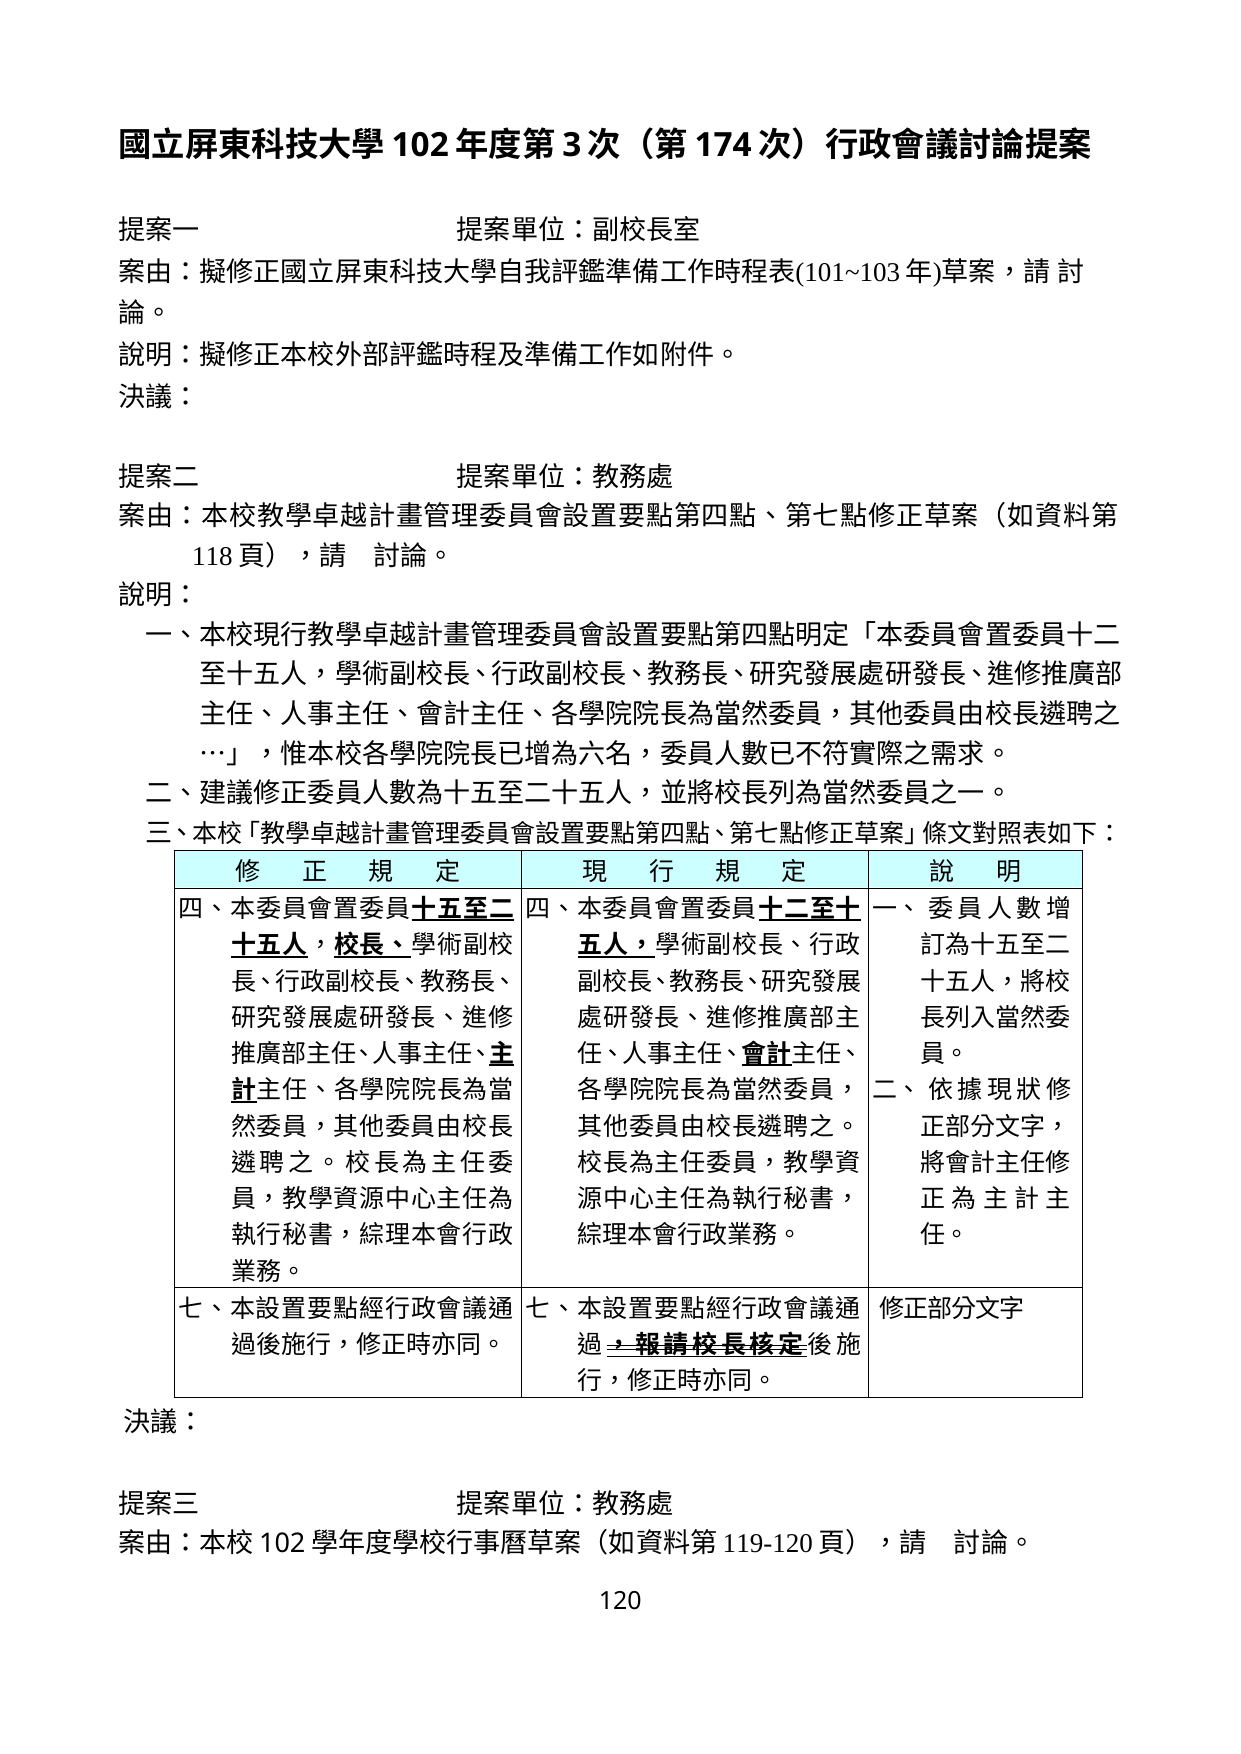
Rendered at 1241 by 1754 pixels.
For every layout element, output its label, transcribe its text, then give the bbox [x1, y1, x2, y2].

text 說明：擬修正本校外部評鑑時程及準備工作如附件。 [118, 331, 1122, 373]
table_cell 委員人數增訂為十五至二十五人，將校長列入當然委員。 依據現狀修正部分文字，將會計主任修正為主計主任。 [869, 889, 1082, 1287]
text 國立屏東科技大學102年度第3次（第174次）行政會議討論提案 [118, 118, 1122, 167]
list 二、建議修正委員人數為十五至二十五人，並將校長列為當然委員之一。 [118, 771, 1122, 811]
text 提案三 提案單位：教務處 [118, 1481, 1128, 1521]
list 三、本校「教學卓越計畫管理委員會設置要點第四點、第七點修正草案」條文對照表如下： [145, 811, 1122, 850]
table_cell 七、本設置要點經行政會議通過，報請校長核定後施行，修正時亦同。 [522, 1288, 868, 1397]
table_cell 四、本委員會置委員十二至十五人，學術副校長、行政副校長、教務長、研究發展處研發長、進修推廣部主任、人事主任、會計主任、各學院院長為當然委員，其他委員由校長遴聘之。校長為主任委員，教學資源中心主任為執行秘書，綜理本會行政業務。 [522, 889, 868, 1287]
text 決議： [118, 373, 1122, 414]
text 案由：本校教學卓越計畫管理委員會設置要點第四點、第七點修正草案（如資料第118頁），請 討論。 [118, 494, 1122, 573]
table_cell 七、本設置要點經行政會議通過後施行，修正時亦同。 [175, 1288, 521, 1397]
table_cell 四、本委員會置委員十五至二十五人，校長、學術副校長、行政副校長、教務長、研究發展處研發長、進修推廣部主任、人事主任、主計主任、各學院院長為當然委員，其他委員由校長遴聘之。校長為主任委員，教學資源中心主任為執行秘書，綜理本會行政業務。 [175, 889, 521, 1287]
text 提案二 提案單位：教務處 [118, 454, 1128, 494]
list 一、本校現行教學卓越計畫管理委員會設置要點第四點明定「本委員會置委員十二至十五人，學術副校長、行政副校長、教務長、研究發展處研發長、進修推廣部主任、人事主任、會計主任、各學院院長為當然委員，其他委員由校長遴聘之…」，惟本校各學院院長已增為六名，委員人數已不符實際之需求。 [145, 613, 1122, 771]
table_header 說明 [869, 851, 1082, 887]
table_cell 修正部分文字 [869, 1288, 1082, 1397]
text 說明： [118, 573, 1122, 613]
table_header 現行規定 [522, 851, 868, 887]
table_header 修正規定 [175, 851, 521, 887]
text 案由：擬修正國立屏東科技大學自我評鑑準備工作時程表(101~103年)草案，請 討論。 [118, 248, 1122, 331]
text 提案一 提案單位：副校長室 [118, 206, 1122, 248]
text 案由：本校102學年度學校行事曆草案（如資料第119-120頁），請 討論。 [118, 1521, 1122, 1560]
text 決議： [123, 1398, 1122, 1440]
